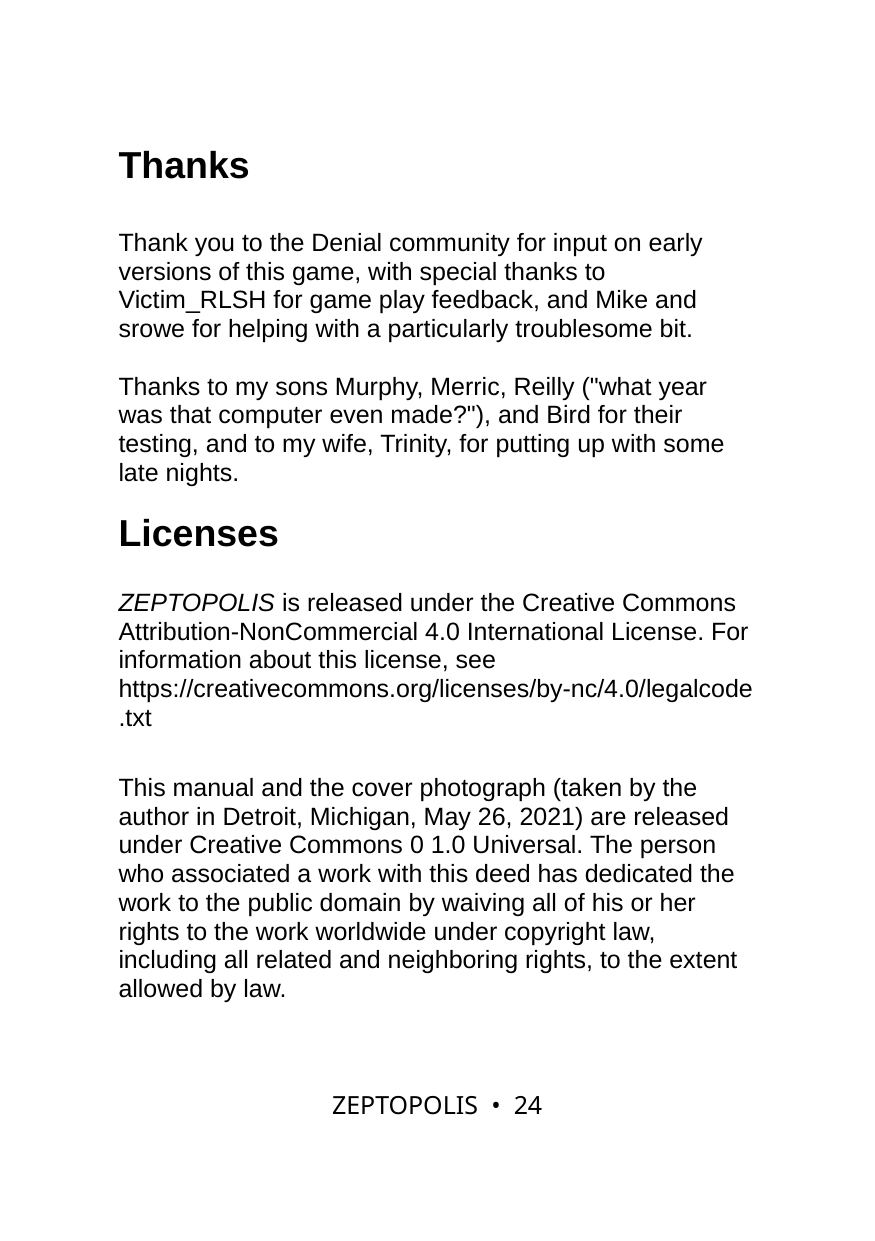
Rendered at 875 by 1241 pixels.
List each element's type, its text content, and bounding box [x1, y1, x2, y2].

text Thank you to the Denial community for input on early versions of this game, with special thanks to Victim_RLSH for game play feedback, and Mike and srowe for helping with a particularly troublesome bit. [118, 228, 756, 343]
subtitle Thanks [118, 143, 756, 186]
subtitle ZEPTOPOLIS is released under the Creative Commons Attribution-NonCommercial 4.0 International License. For information about this license, see https://creativecommons.org/licenses/by-nc/4.0/legalcode.txt [118, 588, 756, 732]
text Thanks to my sons Murphy, Merric, Reilly ("what year was that computer even made?"), and Bird for their testing, and to my wife, Trinity, for putting up with some late nights. [118, 371, 756, 486]
text This manual and the cover photograph (taken by the author in Detroit, Michigan, May 26, 2021) are released under Creative Commons 0 1.0 Universal. The person who associated a work with this deed has dedicated the work to the public domain by waiving all of his or her rights to the work worldwide under copyright law, including all related and neighboring rights, to the extent allowed by law. [118, 773, 756, 1003]
subtitle Licenses [118, 511, 756, 554]
